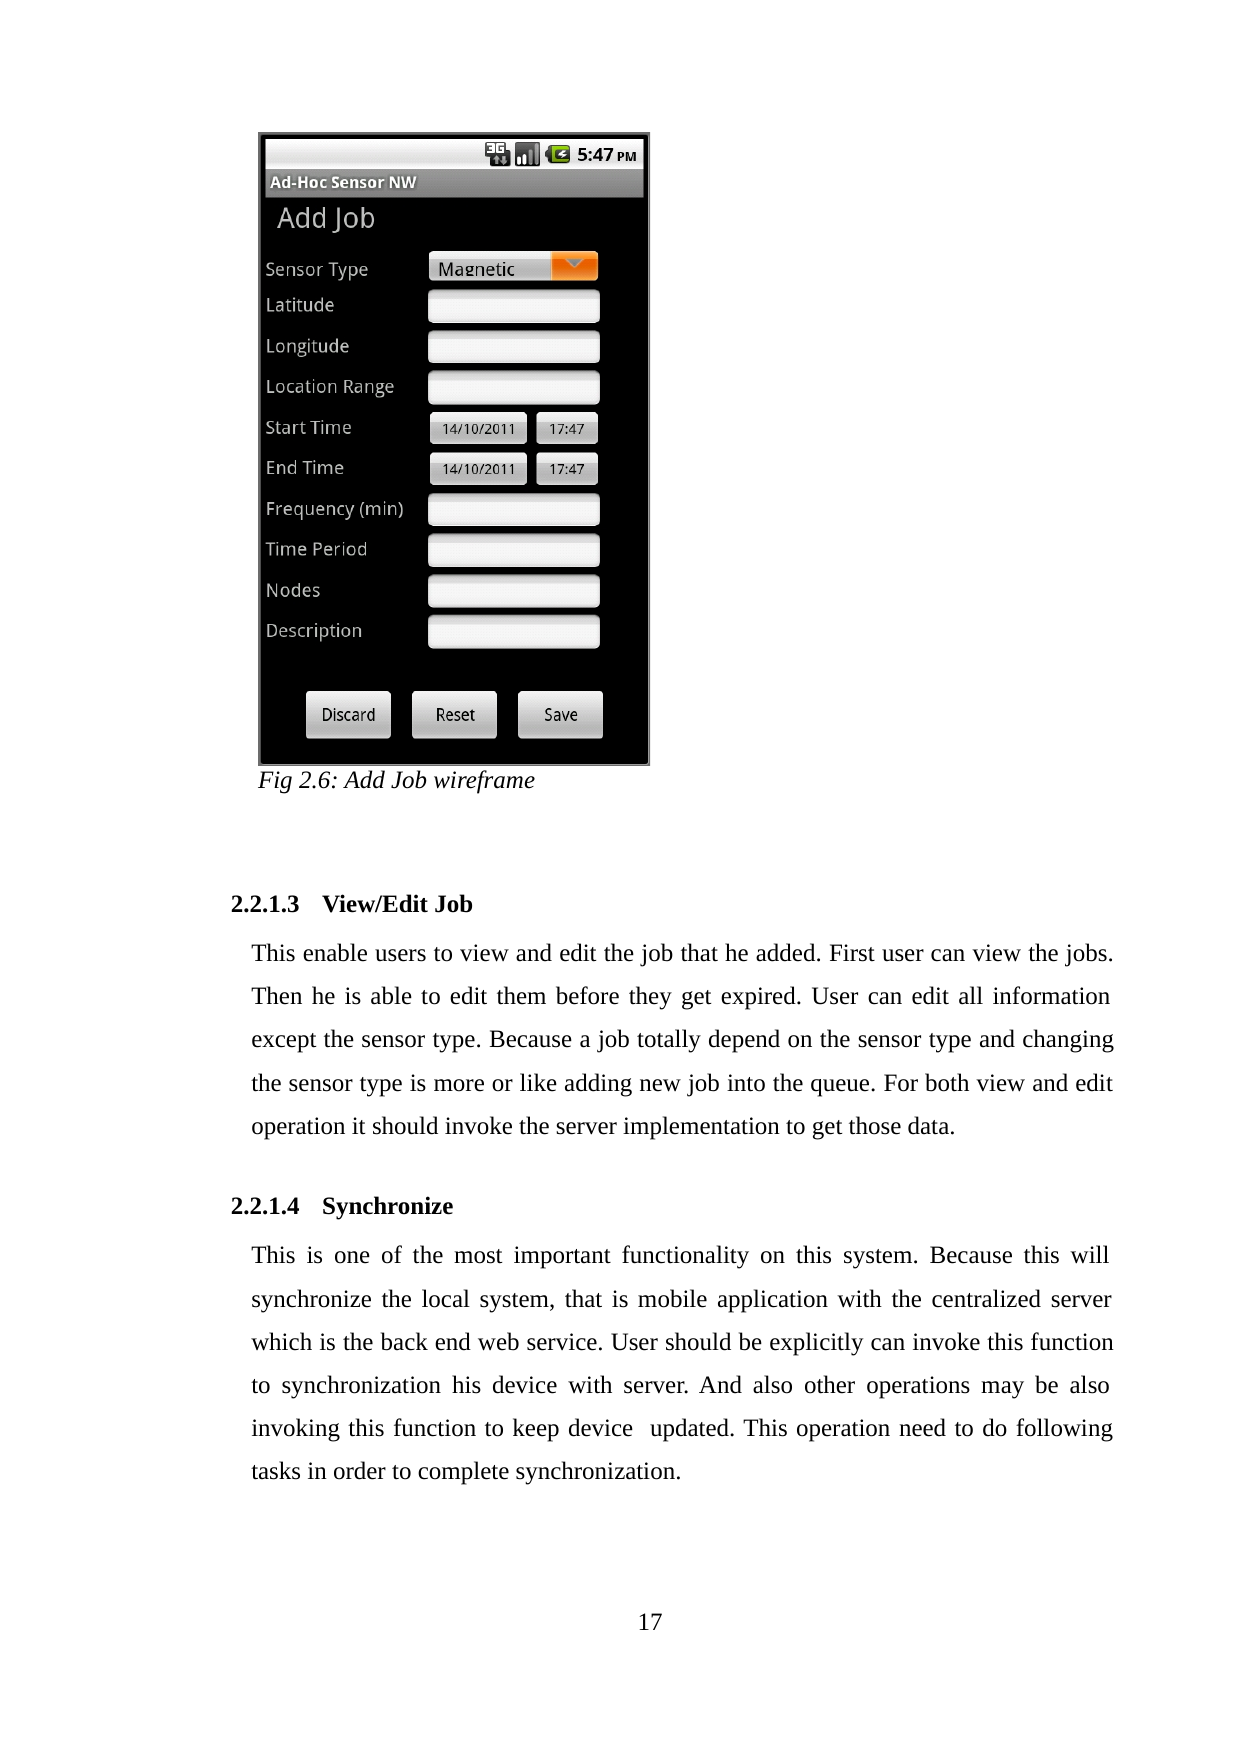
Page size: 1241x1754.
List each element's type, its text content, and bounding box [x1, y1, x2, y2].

text Fig 2.6: Add Job wireframe [258, 766, 650, 794]
text This enable users to view and edit the job that he added. First user can view the jobs. Then he is able to edit them before they get expired. User can edit all information except the sensor type. Because a job totally depend on the sensor type and changing the sensor type is more or like adding new job into the queue. For both view and edit operation it should invoke the server implementation to get those data. [177, 938, 1122, 1139]
subtitle Synchronize [224, 1191, 1122, 1220]
picture [258, 132, 651, 766]
subtitle View/Edit Job [224, 889, 1122, 918]
text This is one of the most important functionality on this system. Because this will synchronize the local system, that is mobile application with the centralized server which is the back end web service. User should be explicitly can invoke this function to synchronization his device with server. And also other operations may be also invoking this function to keep device updated. This operation need to do following tasks in order to complete synchronization. [177, 1241, 1122, 1485]
